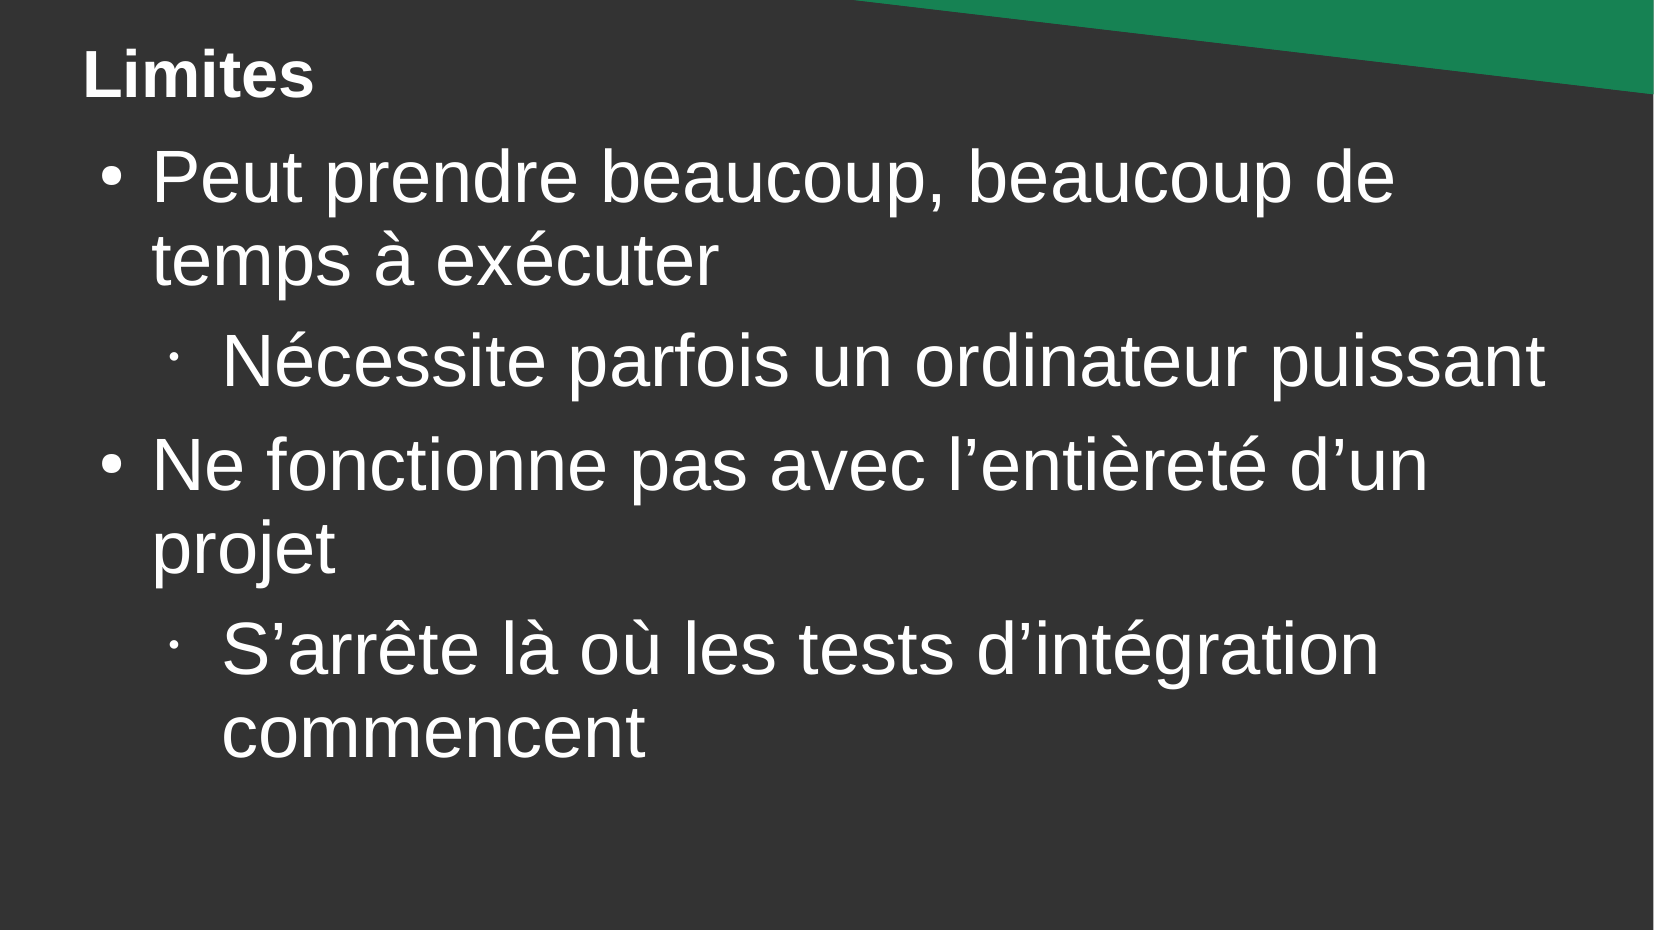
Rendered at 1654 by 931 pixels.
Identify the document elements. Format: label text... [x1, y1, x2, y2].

list Peut prendre beaucoup, beaucoup de temps à exécuter Nécessite parfois un ordinateur puissant Ne fonctionne pas avec l’entièreté d’un projet S’arrête là où les tests d’intégration commencent [80, 135, 1619, 780]
title Limites [82, 37, 1571, 112]
text_box [854, 0, 1654, 95]
